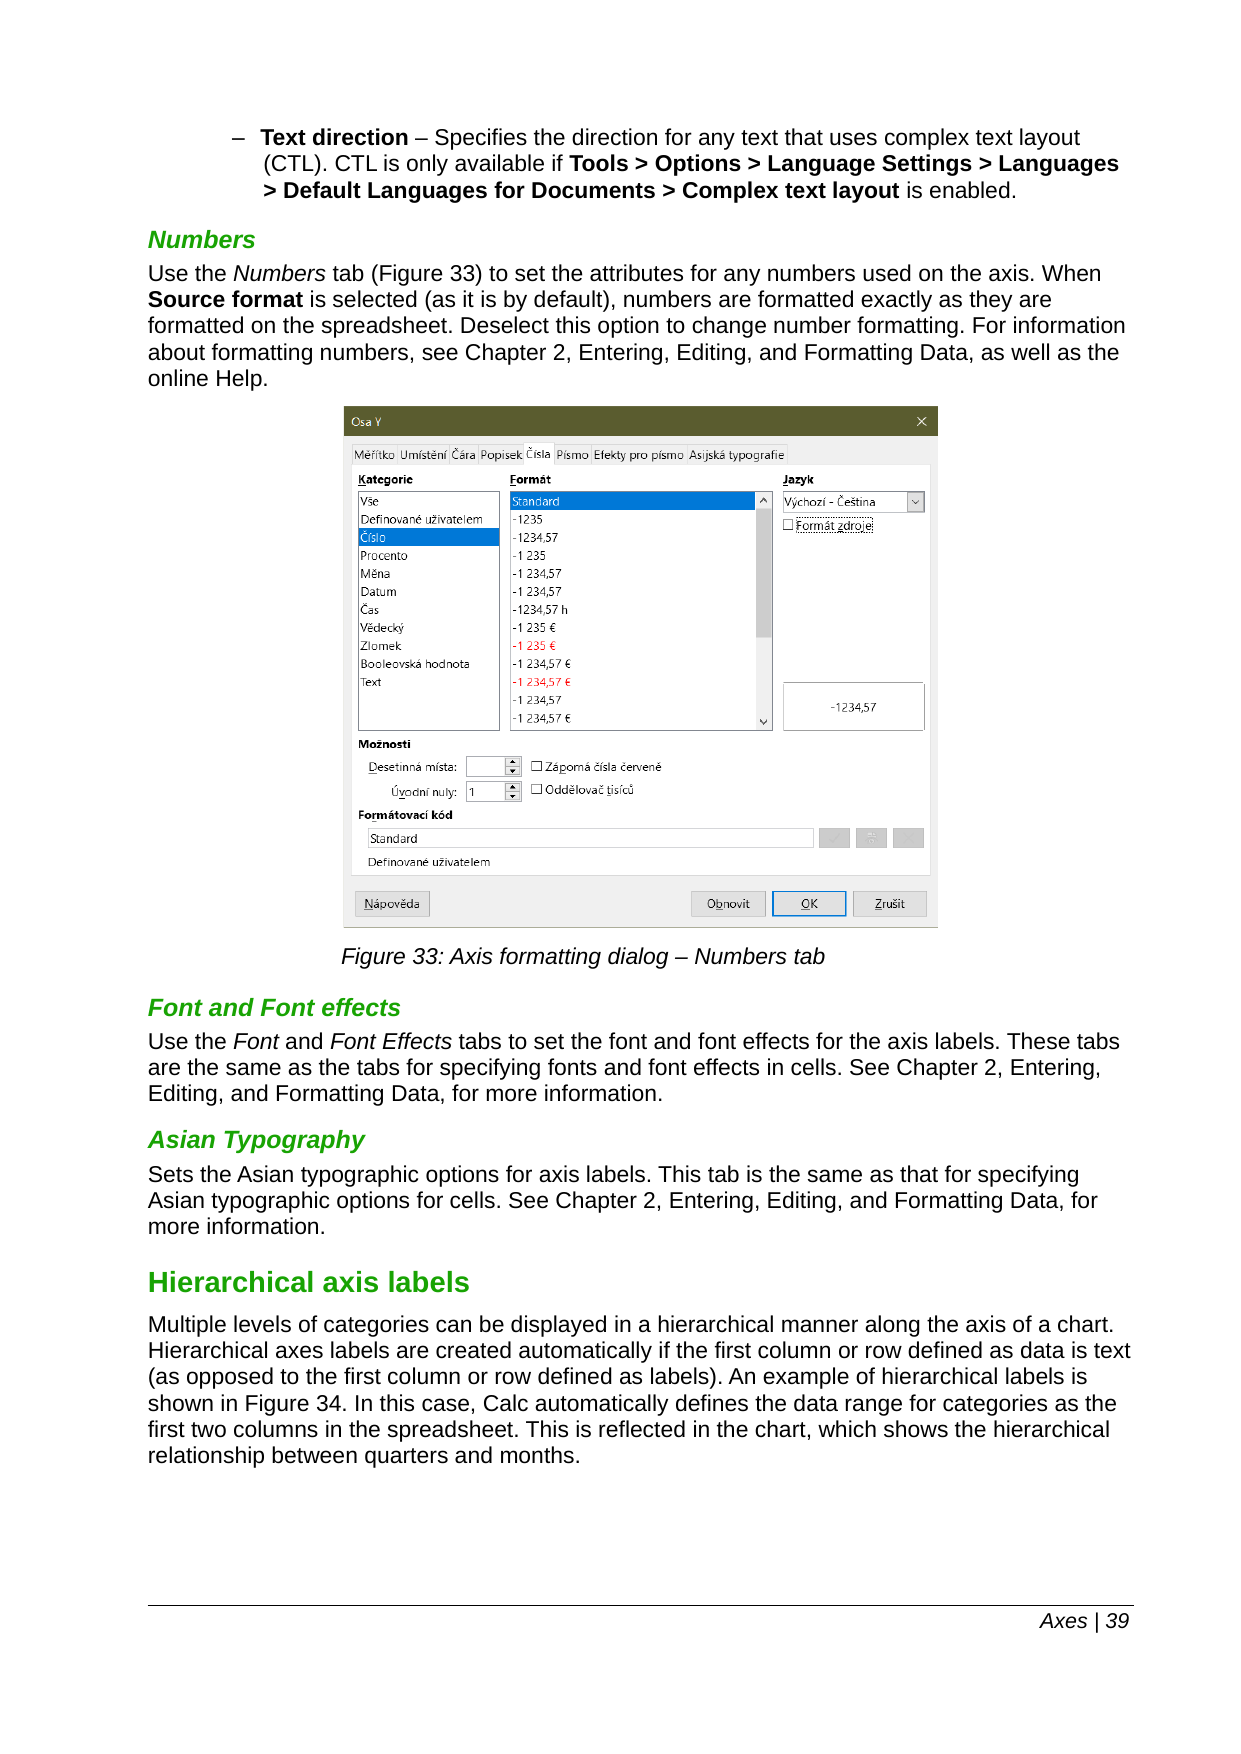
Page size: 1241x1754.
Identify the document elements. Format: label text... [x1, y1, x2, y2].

subtitle Hierarchical axis labels [148, 1264, 1134, 1298]
text Multiple levels of categories can be displayed in a hierarchical manner along the axis of a chart. Hierarchical axes labels are created automatically if the first column or row defined as data is text (as opposed to the first column or row defined as labels). An example of hierarchical labels is shown in Figure 34. In this case, Calc automatically defines the data range for categories as the first two columns in the spreadsheet. This is reflected in the chart, which shows the hierarchical relationship between quarters and months. [148, 1311, 1134, 1469]
text Use the Numbers tab (Figure 33) to set the attributes for any numbers used on the axis. When Source format is selected (as it is by default), numbers are formatted exactly as they are formatted on the spreadsheet. Deselect this option to change number formatting. For information about formatting numbers, see Chapter 2, Entering, Editing, and Formatting Data, as well as the online Help. [148, 260, 1134, 391]
subtitle Numbers [148, 225, 1134, 253]
subtitle Font and Font effects [148, 993, 1134, 1021]
picture [343, 406, 938, 928]
text Figure 33: Axis formatting dialog – Numbers tab [341, 943, 941, 970]
list Text direction – Specifies the direction for any text that uses complex text layout (CTL). CTL is only available if Tools > Options > Language Settings > Languages > Default Languages for Documents > Complex text layout is enabled. [229, 121, 1134, 206]
text Use the Font and Font Effects tabs to set the font and font effects for the axis labels. These tabs are the same as the tabs for specifying fonts and font effects in cells. See Chapter 2, Entering, Editing, and Formatting Data, for more information. [148, 1028, 1134, 1107]
text Sets the Asian typographic options for axis labels. This tab is the same as that for specifying Asian typographic options for cells. See Chapter 2, Entering, Editing, and Formatting Data, for more information. [148, 1161, 1134, 1239]
subtitle Asian Typography [148, 1126, 1134, 1154]
